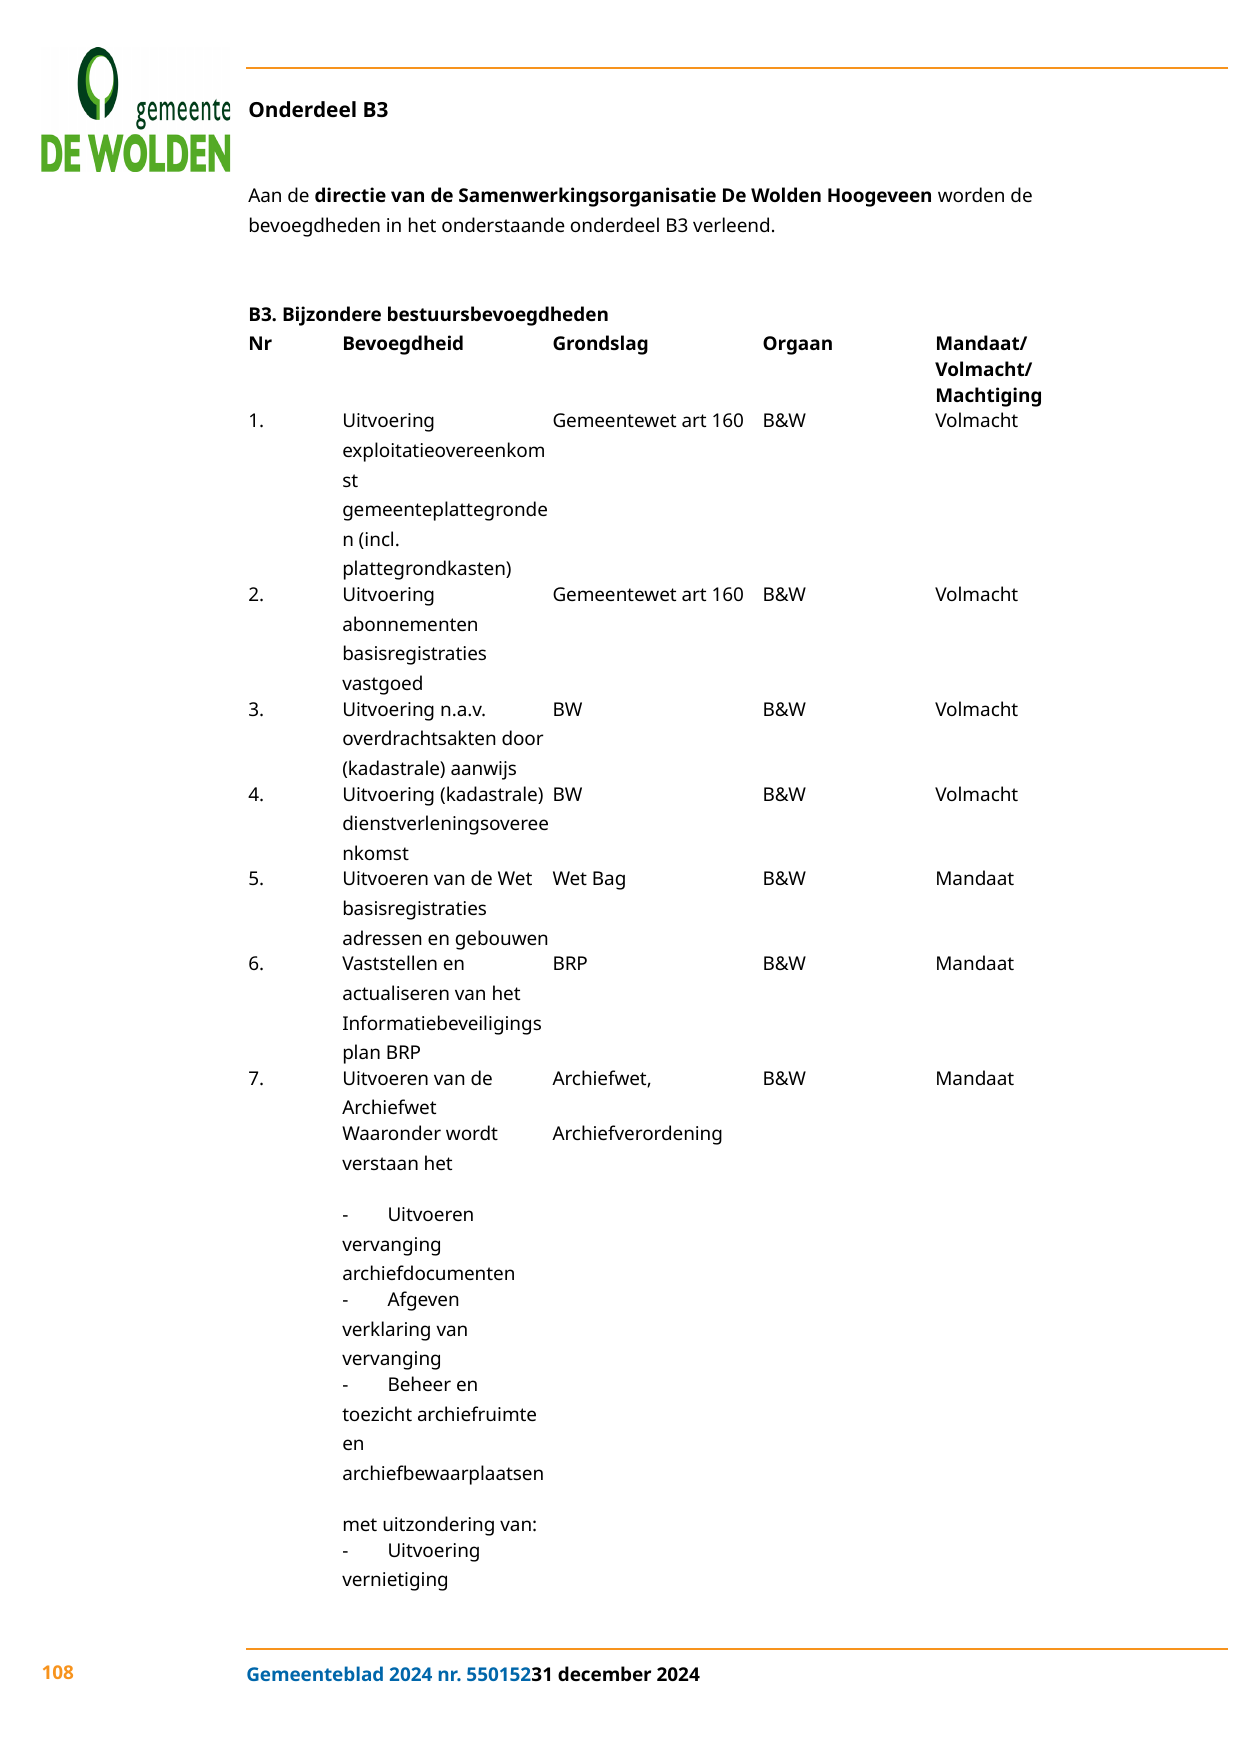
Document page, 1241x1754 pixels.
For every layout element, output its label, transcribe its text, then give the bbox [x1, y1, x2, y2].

table_cell Mandaat [935, 866, 1079, 951]
table_cell [935, 1537, 1079, 1592]
table_cell [935, 1511, 1079, 1537]
table_cell Volmacht/ [935, 356, 1079, 382]
table_cell Mandaat [935, 1065, 1079, 1120]
table_cell Machtiging [935, 382, 1079, 408]
table_cell B&W [763, 951, 935, 1065]
table_cell 1. [248, 408, 342, 581]
table_cell - Afgeven verklaring van vervanging [342, 1286, 552, 1371]
table_cell [935, 1120, 1079, 1176]
table_cell Mandaat [935, 951, 1079, 1065]
table_cell [248, 1120, 342, 1176]
table_cell Gemeentewet art 160 [552, 581, 762, 696]
table_cell [552, 1511, 762, 1537]
table_header Grondslag [552, 331, 762, 356]
table_cell [763, 1176, 935, 1201]
table_cell [248, 1286, 342, 1371]
table_cell [248, 1176, 342, 1201]
table_cell [342, 356, 552, 382]
table_cell - Uitvoeren vervanging archiefdocumenten [342, 1201, 552, 1286]
table_cell BW [552, 781, 762, 866]
table_cell Uitvoeren van de Archiefwet [342, 1065, 552, 1120]
table_cell Uitvoering abonnementen basisregistraties vastgoed [342, 581, 552, 696]
table_cell [763, 1511, 935, 1537]
table_cell [763, 1371, 935, 1486]
table_cell Volmacht [935, 408, 1079, 581]
table_cell [248, 1371, 342, 1486]
table_cell Uitvoering (kadastrale) dienstverleningsovereenkomst [342, 781, 552, 866]
table_cell [342, 382, 552, 408]
table_header Mandaat/ [935, 331, 1079, 356]
table_cell [552, 382, 762, 408]
table_cell [552, 1537, 762, 1592]
table_cell Vaststellen en actualiseren van het Informatiebeveiligingsplan BRP [342, 951, 552, 1065]
table_cell BRP [552, 951, 762, 1065]
table_cell [552, 1486, 762, 1511]
picture [41, 47, 231, 172]
table_header Orgaan [763, 331, 935, 356]
table_cell [935, 1176, 1079, 1201]
table_cell [248, 1486, 342, 1511]
table_cell B&W [763, 696, 935, 781]
table_cell [248, 1511, 342, 1537]
table_cell B&W [763, 408, 935, 581]
table_cell B&W [763, 1065, 935, 1120]
table_cell Gemeentewet art 160 [552, 408, 762, 581]
table_cell [248, 382, 342, 408]
table_cell [763, 382, 935, 408]
table_cell 2. [248, 581, 342, 696]
table_cell Uitvoering exploitatieovereenkomst gemeenteplattegronden (incl. plattegrondkasten) [342, 408, 552, 581]
table_cell [763, 1486, 935, 1511]
table_header Nr [248, 331, 342, 356]
table_cell Waaronder wordt verstaan het [342, 1120, 552, 1176]
table_cell [763, 1537, 935, 1592]
table_cell [248, 1201, 342, 1286]
table_cell Volmacht [935, 581, 1079, 696]
table_cell Archiefverordening [552, 1120, 762, 1176]
table_cell [763, 356, 935, 382]
table_cell Archiefwet, [552, 1065, 762, 1120]
table_cell Volmacht [935, 781, 1079, 866]
table_cell Volmacht [935, 696, 1079, 781]
table_cell [248, 1537, 342, 1592]
table_cell - Beheer en toezicht archiefruimte en archiefbewaarplaatsen [342, 1371, 552, 1486]
table_cell [552, 356, 762, 382]
table_cell 3. [248, 696, 342, 781]
table_cell [935, 1371, 1079, 1486]
table_cell Wet Bag [552, 866, 762, 951]
table_cell [935, 1286, 1079, 1371]
table_cell B&W [763, 581, 935, 696]
table_cell [552, 1201, 762, 1286]
table_cell [763, 1120, 935, 1176]
table_cell 6. [248, 951, 342, 1065]
table_cell BW [552, 696, 762, 781]
table_cell 4. [248, 781, 342, 866]
table_header Bevoegdheid [342, 331, 552, 356]
text Aan de directie van de Samenwerkingsorganisatie De Wolden Hoogeveen worden de bevoegdheden in het onderstaande onderdeel B3 verleend. [248, 182, 1152, 238]
table_cell [552, 1176, 762, 1201]
table_cell [342, 1176, 552, 1201]
table_cell Uitvoeren van de Wet basisregistraties adressen en gebouwen [342, 866, 552, 951]
table_cell B&W [763, 866, 935, 951]
table_cell [552, 1286, 762, 1371]
text Onderdeel B3 [248, 95, 1152, 123]
table_cell met uitzondering van: [342, 1511, 552, 1537]
table_cell [935, 1486, 1079, 1511]
table_cell 5. [248, 866, 342, 951]
table_cell - Uitvoering vernietiging [342, 1537, 552, 1592]
table_cell [763, 1286, 935, 1371]
table_cell Uitvoering n.a.v. overdrachtsakten door (kadastrale) aanwijs [342, 696, 552, 781]
table_cell B&W [763, 781, 935, 866]
table_cell [935, 1201, 1079, 1286]
table_cell [248, 356, 342, 382]
table_cell [342, 1486, 552, 1511]
table_cell [763, 1201, 935, 1286]
table_cell 7. [248, 1065, 342, 1120]
text B3. Bijzondere bestuursbevoegdheden [248, 301, 1152, 327]
table_cell [552, 1371, 762, 1486]
